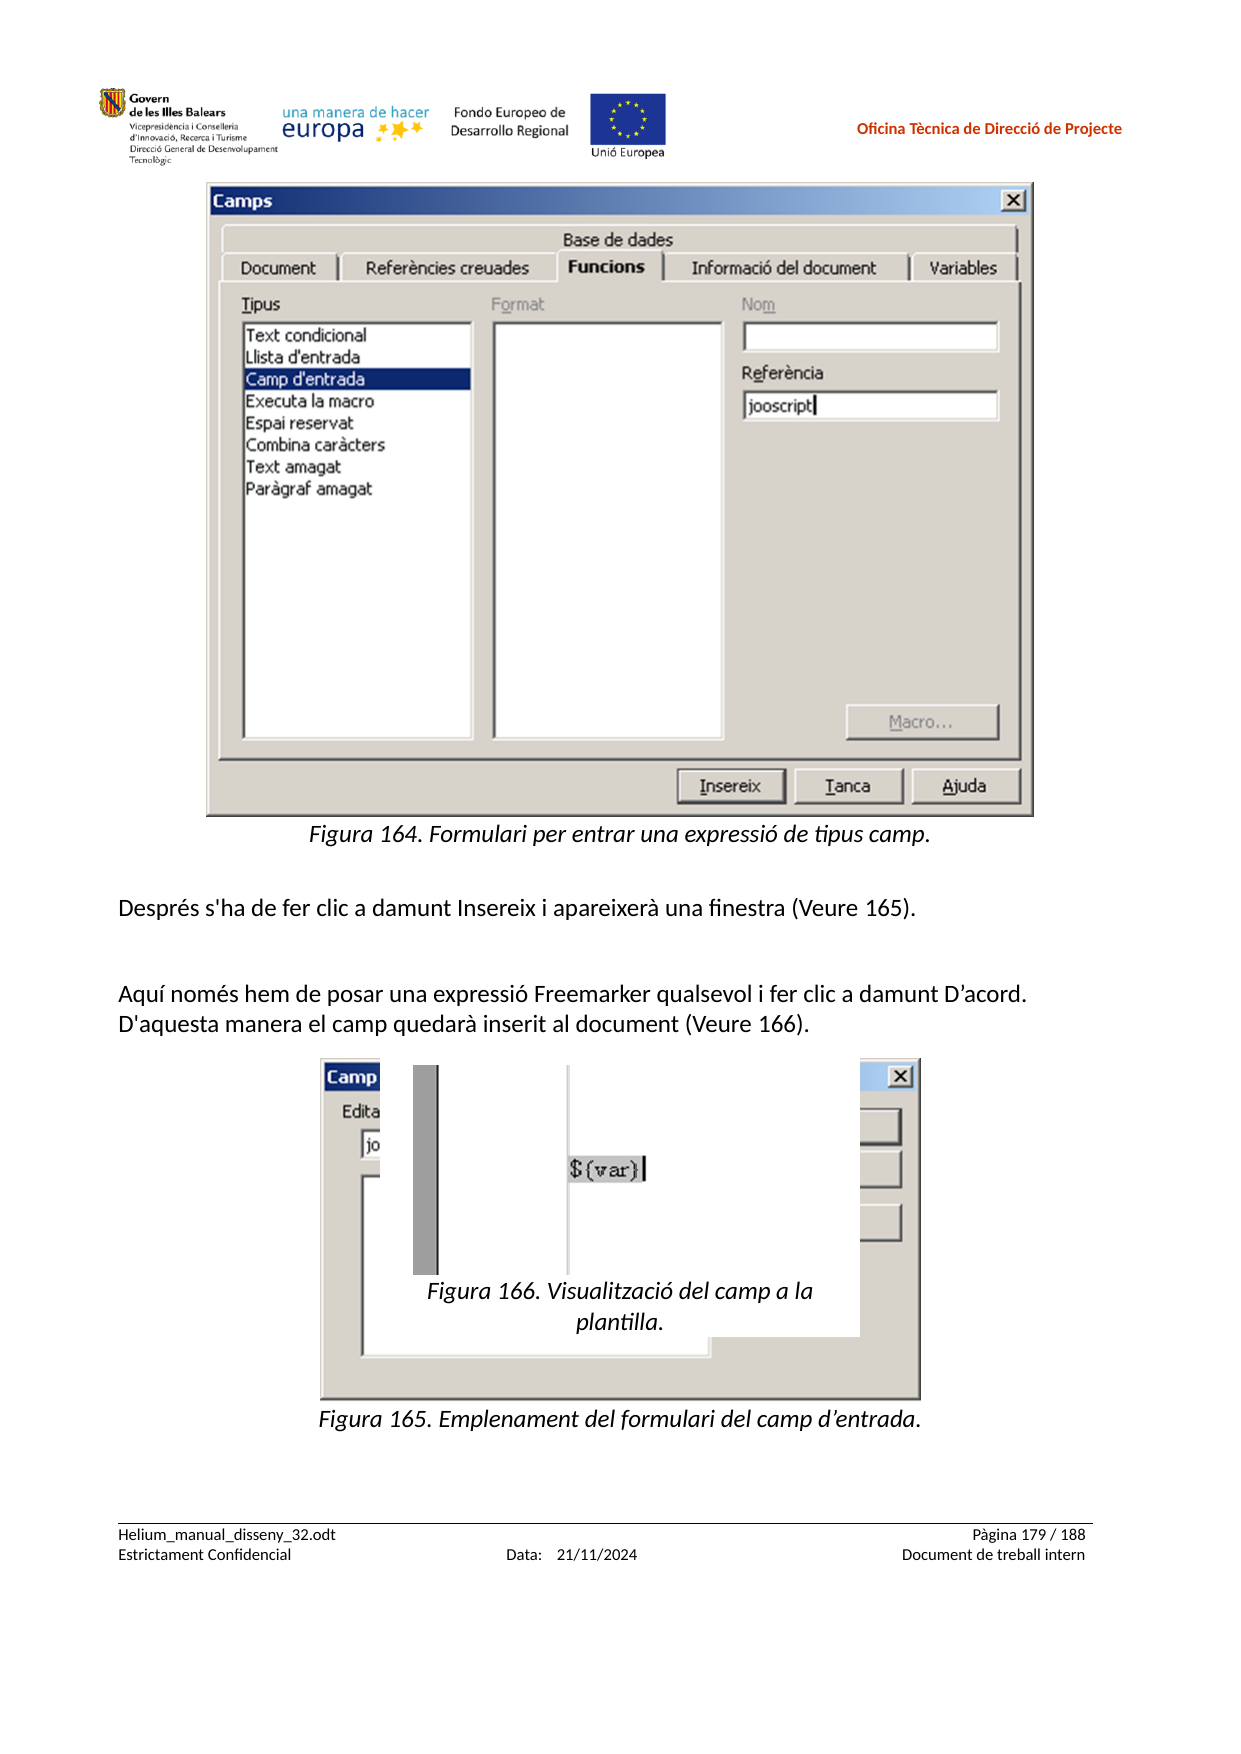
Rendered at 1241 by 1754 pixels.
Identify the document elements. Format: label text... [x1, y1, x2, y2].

text Figura 165. Emplenament del formulari del camp d’entrada. [318, 1404, 922, 1434]
text Aquí només hem de posar una expressió Freemarker qualsevol i fer clic a damunt D’acord. D'aquesta manera el camp quedarà inserit al document (Veure 166). [118, 978, 1122, 1039]
text Després s'ha de fer clic a damunt Insereix i apareixerà una finestra (Veure 165). [118, 892, 1122, 922]
text Figura 166. Visualització del camp a la plantilla. [380, 1064, 860, 1337]
picture [204, 180, 1036, 819]
picture [318, 1057, 923, 1404]
picture [411, 1064, 829, 1276]
text Figura 164. Formulari per entrar una expressió de tipus camp. [204, 819, 1036, 849]
picture [99, 87, 668, 166]
